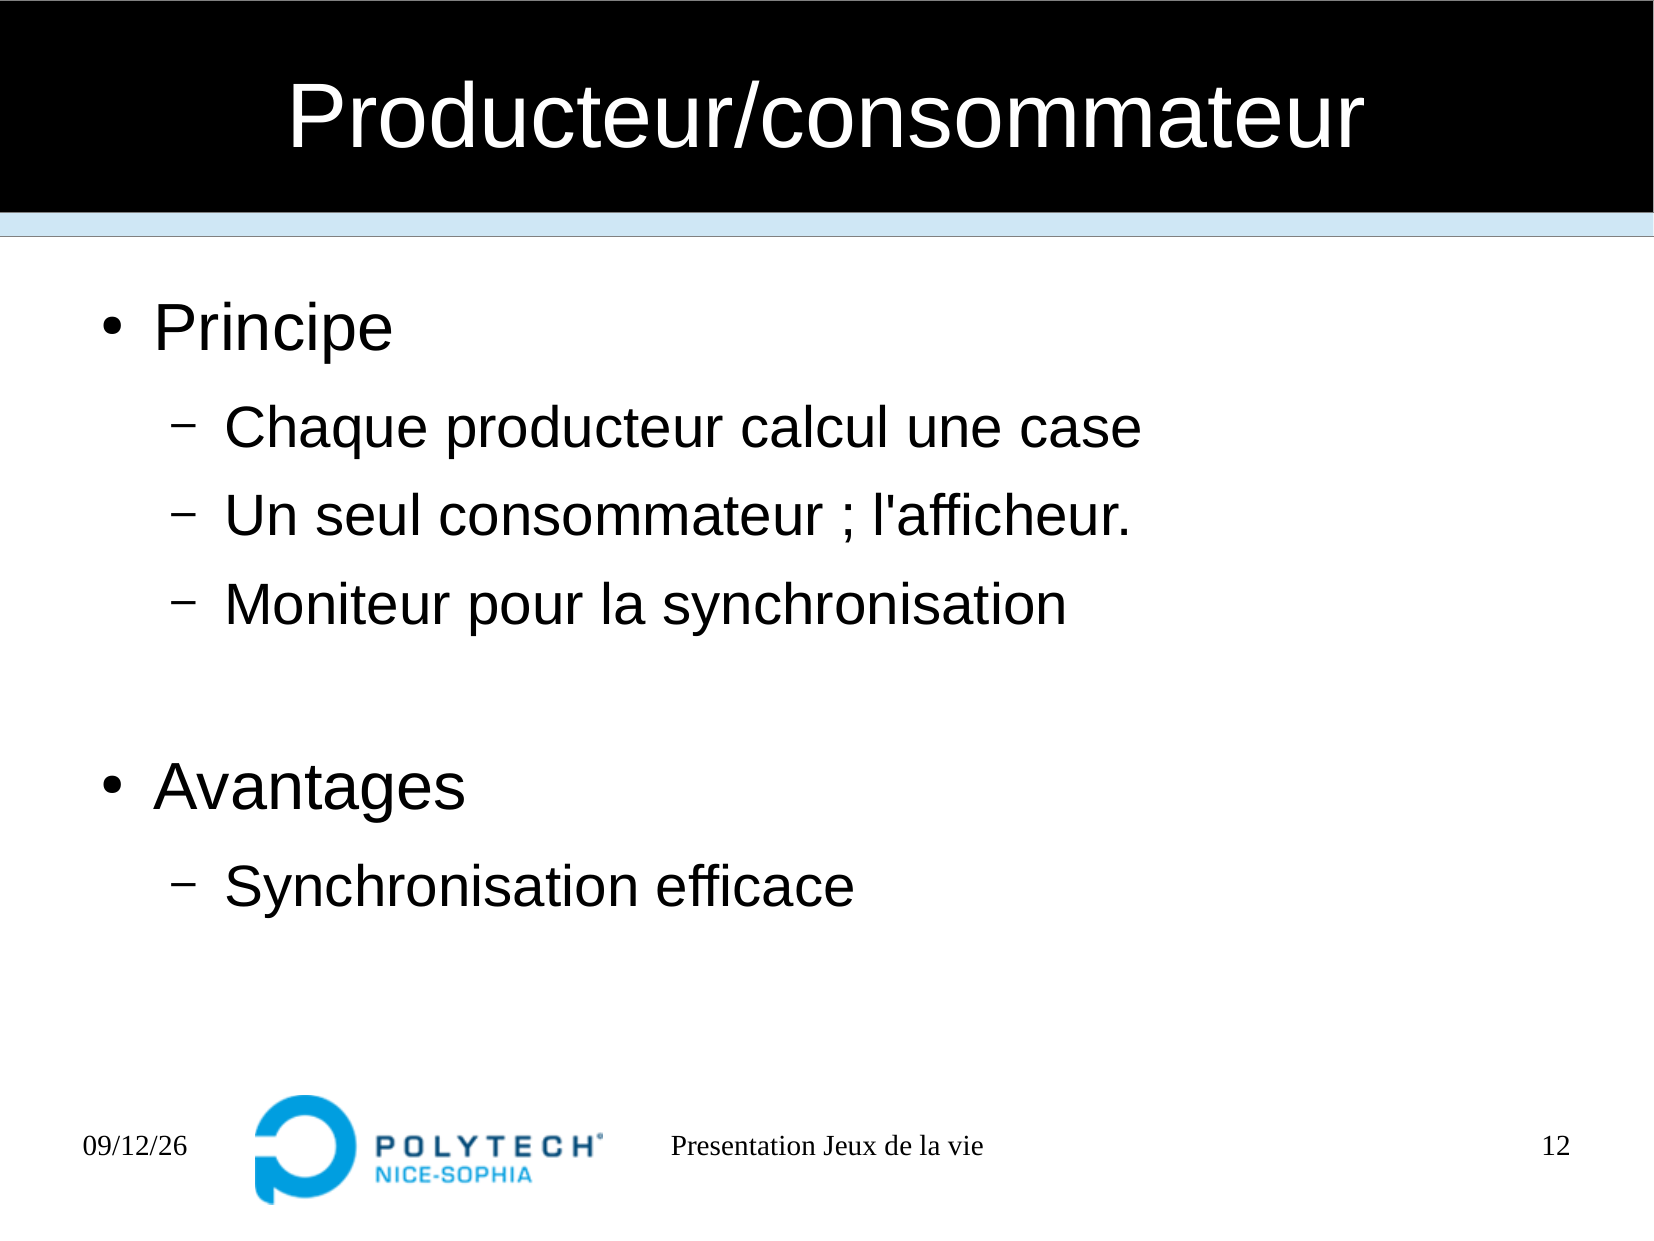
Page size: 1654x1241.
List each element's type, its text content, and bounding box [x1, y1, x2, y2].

picture [255, 1095, 336, 1178]
title Producteur/consommateur [82, 11, 1571, 212]
text_box [0, 0, 1654, 237]
list Principe Chaque producteur calcul une case Un seul consommateur ; l'afficheur. Moniteur pour la synchronisation Avantages Synchronisation efficace [82, 290, 1538, 1010]
picture [255, 1095, 603, 1205]
